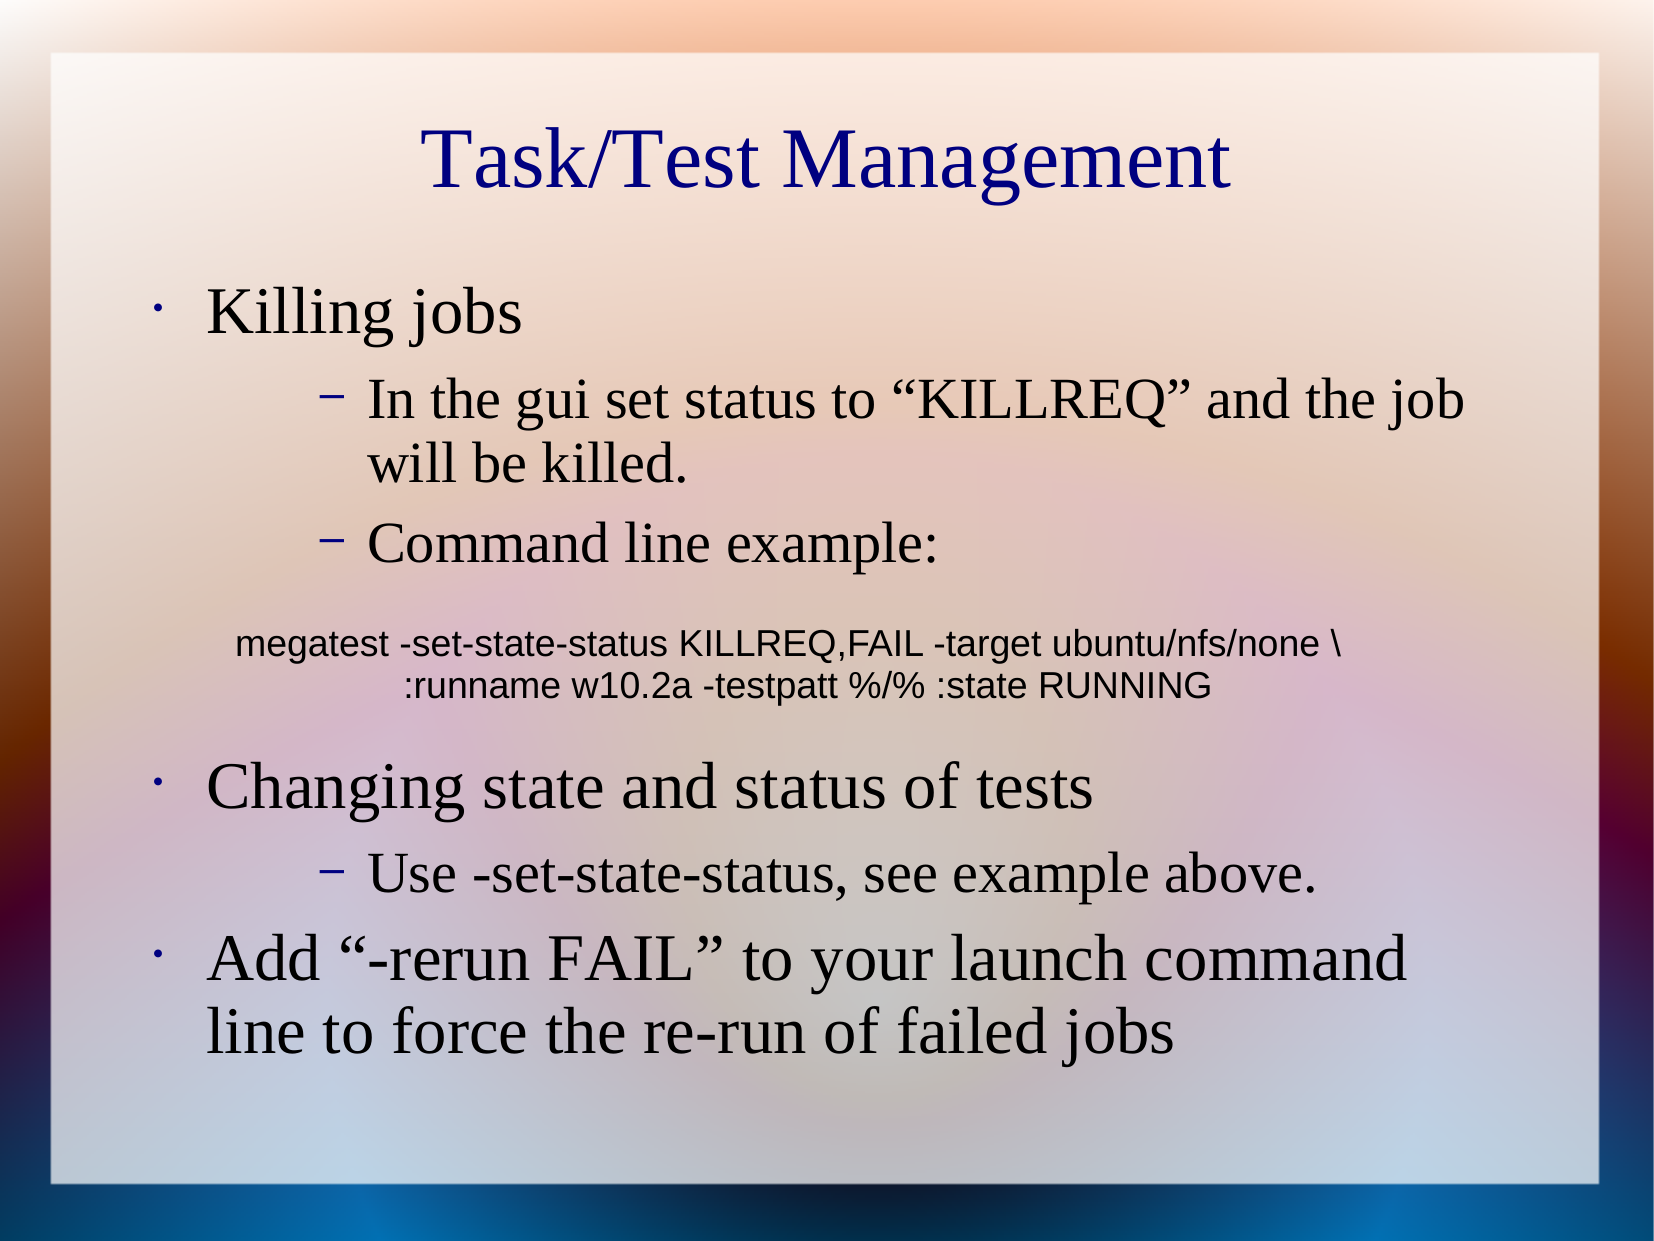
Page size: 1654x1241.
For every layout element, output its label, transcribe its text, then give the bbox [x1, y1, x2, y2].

picture [0, 0, 1654, 1241]
text_box megatest -set-state-status KILLREQ,FAIL -target ubuntu/nfs/none \ :runname w10.2a -testpatt %/% :state RUNNING [210, 615, 1456, 714]
title Task/Test Management [82, 55, 1571, 263]
list Killing jobs In the gui set status to “KILLREQ” and the job will be killed. Command line example: Changing state and status of tests Use -set-state-status, see example above. Add “-rerun FAIL” to your launch command line to force the re-run of failed jobs [135, 273, 1494, 1069]
